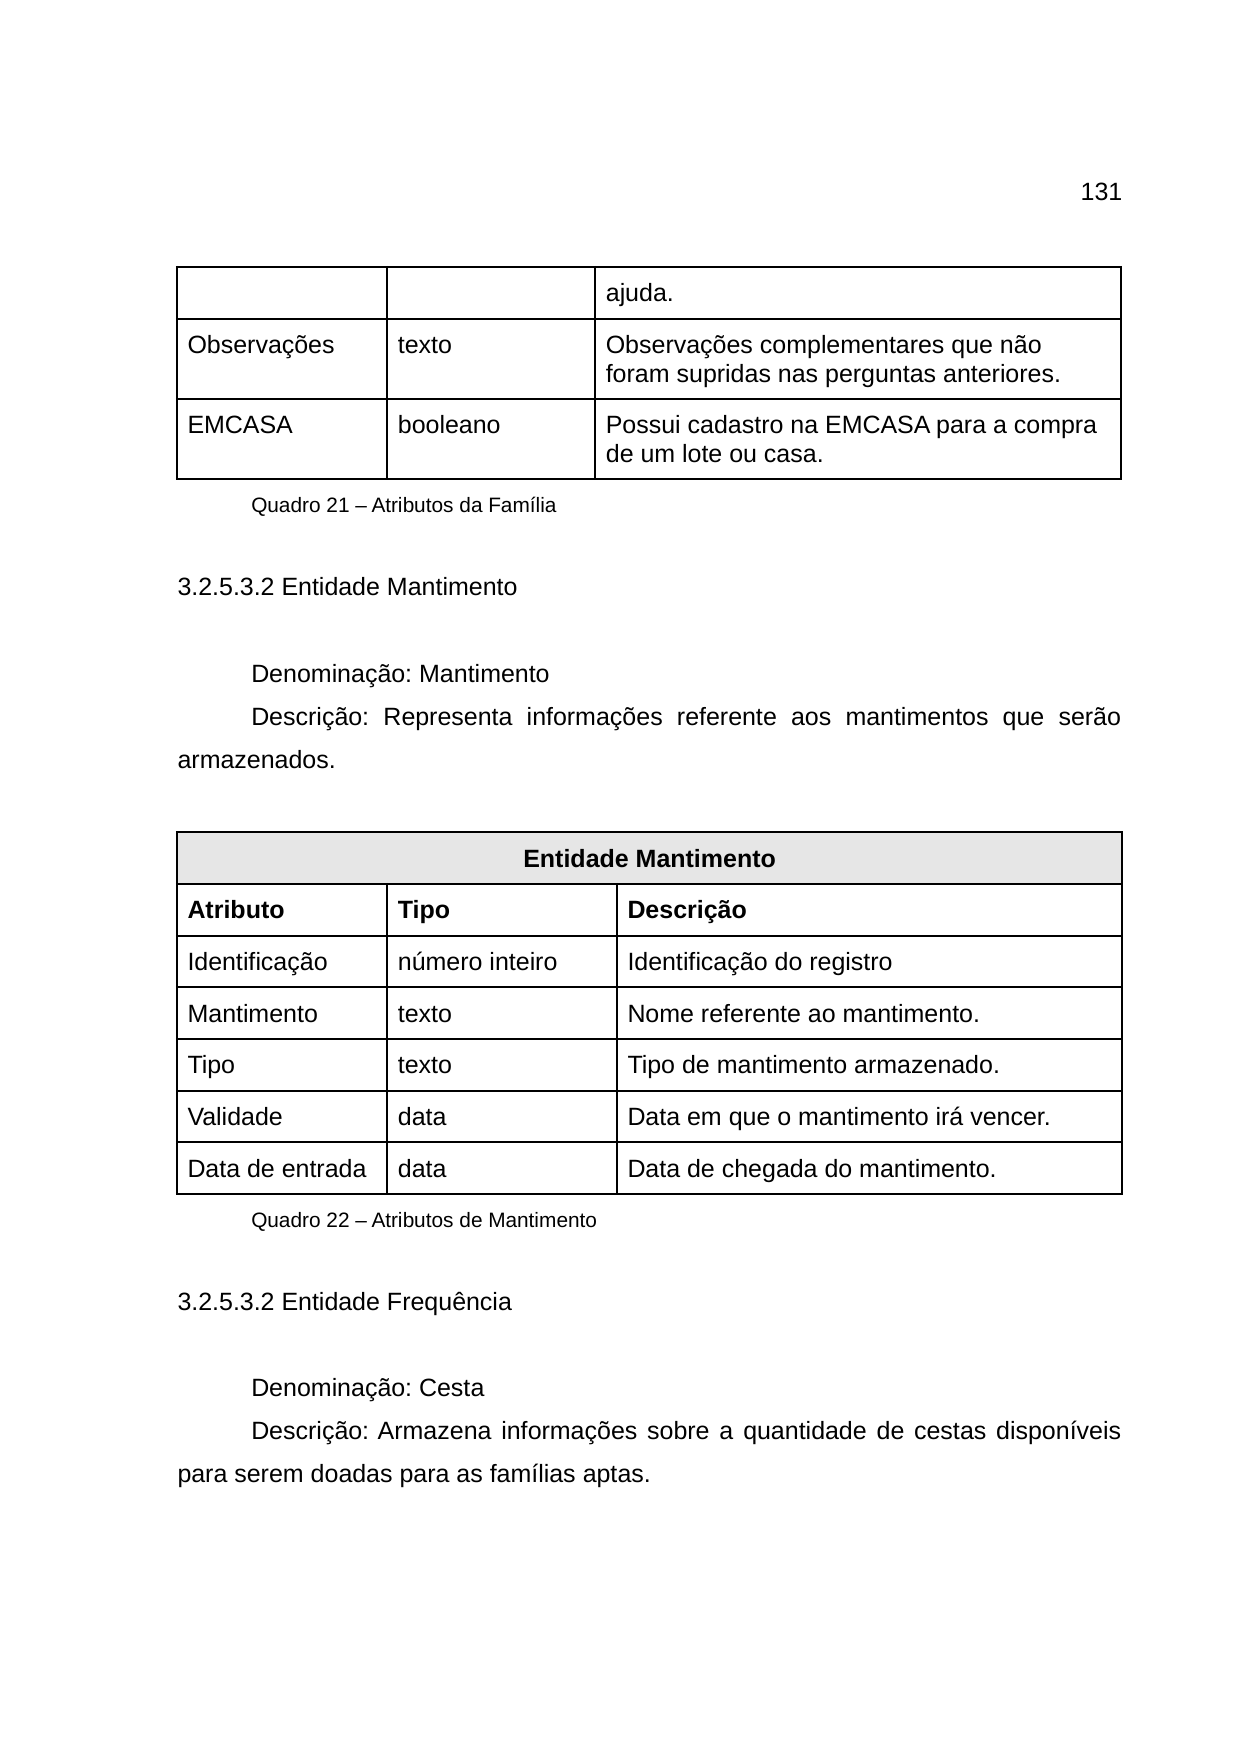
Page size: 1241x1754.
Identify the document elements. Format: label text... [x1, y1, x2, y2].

table_header Entidade Mantimento [178, 833, 1121, 883]
table_cell Atributo [178, 885, 386, 934]
table_cell Tipo [178, 1040, 386, 1089]
table_cell texto [388, 1040, 616, 1089]
table_cell Tipo [388, 885, 616, 934]
table_cell Descrição [618, 885, 1121, 934]
table_cell Nome referente ao mantimento. [618, 988, 1121, 1038]
table_cell booleano [388, 400, 594, 478]
text 3.2.5.3.2 Entidade Mantimento [177, 572, 1122, 601]
table_cell Data em que o mantimento irá vencer. [618, 1092, 1121, 1141]
table_cell Data de entrada [178, 1143, 386, 1193]
table_cell Tipo de mantimento armazenado. [618, 1040, 1121, 1089]
table_cell número inteiro [388, 937, 616, 986]
table_cell ajuda. [596, 268, 1120, 317]
table_cell EMCASA [178, 400, 386, 478]
text Descrição: Armazena informações sobre a quantidade de cestas disponíveis para serem doadas para as famílias aptas. [177, 1416, 1122, 1488]
table_cell Observações complementares que não foram supridas nas perguntas anteriores. [596, 320, 1120, 398]
table_cell data [388, 1092, 616, 1141]
table_cell [388, 268, 594, 317]
table_cell texto [388, 320, 594, 398]
text Denominação: Mantimento [177, 659, 1122, 687]
table_cell Identificação do registro [618, 937, 1121, 986]
text Quadro 21 – Atributos da Família [177, 493, 1122, 517]
text Denominação: Cesta [177, 1373, 1122, 1402]
table_cell Data de chegada do mantimento. [618, 1143, 1121, 1193]
table_cell data [388, 1143, 616, 1193]
table_cell Observações [178, 320, 386, 398]
table_cell Validade [178, 1092, 386, 1141]
text 3.2.5.3.2 Entidade Frequência [177, 1287, 1122, 1316]
table_cell Mantimento [178, 988, 386, 1038]
table_cell Possui cadastro na EMCASA para a compra de um lote ou casa. [596, 400, 1120, 478]
table_cell Identificação [178, 937, 386, 986]
text Descrição: Representa informações referente aos mantimentos que serão armazenados. [177, 702, 1122, 774]
table_cell texto [388, 988, 616, 1038]
table_cell [178, 268, 386, 317]
text Quadro 22 – Atributos de Mantimento [177, 1207, 1122, 1231]
